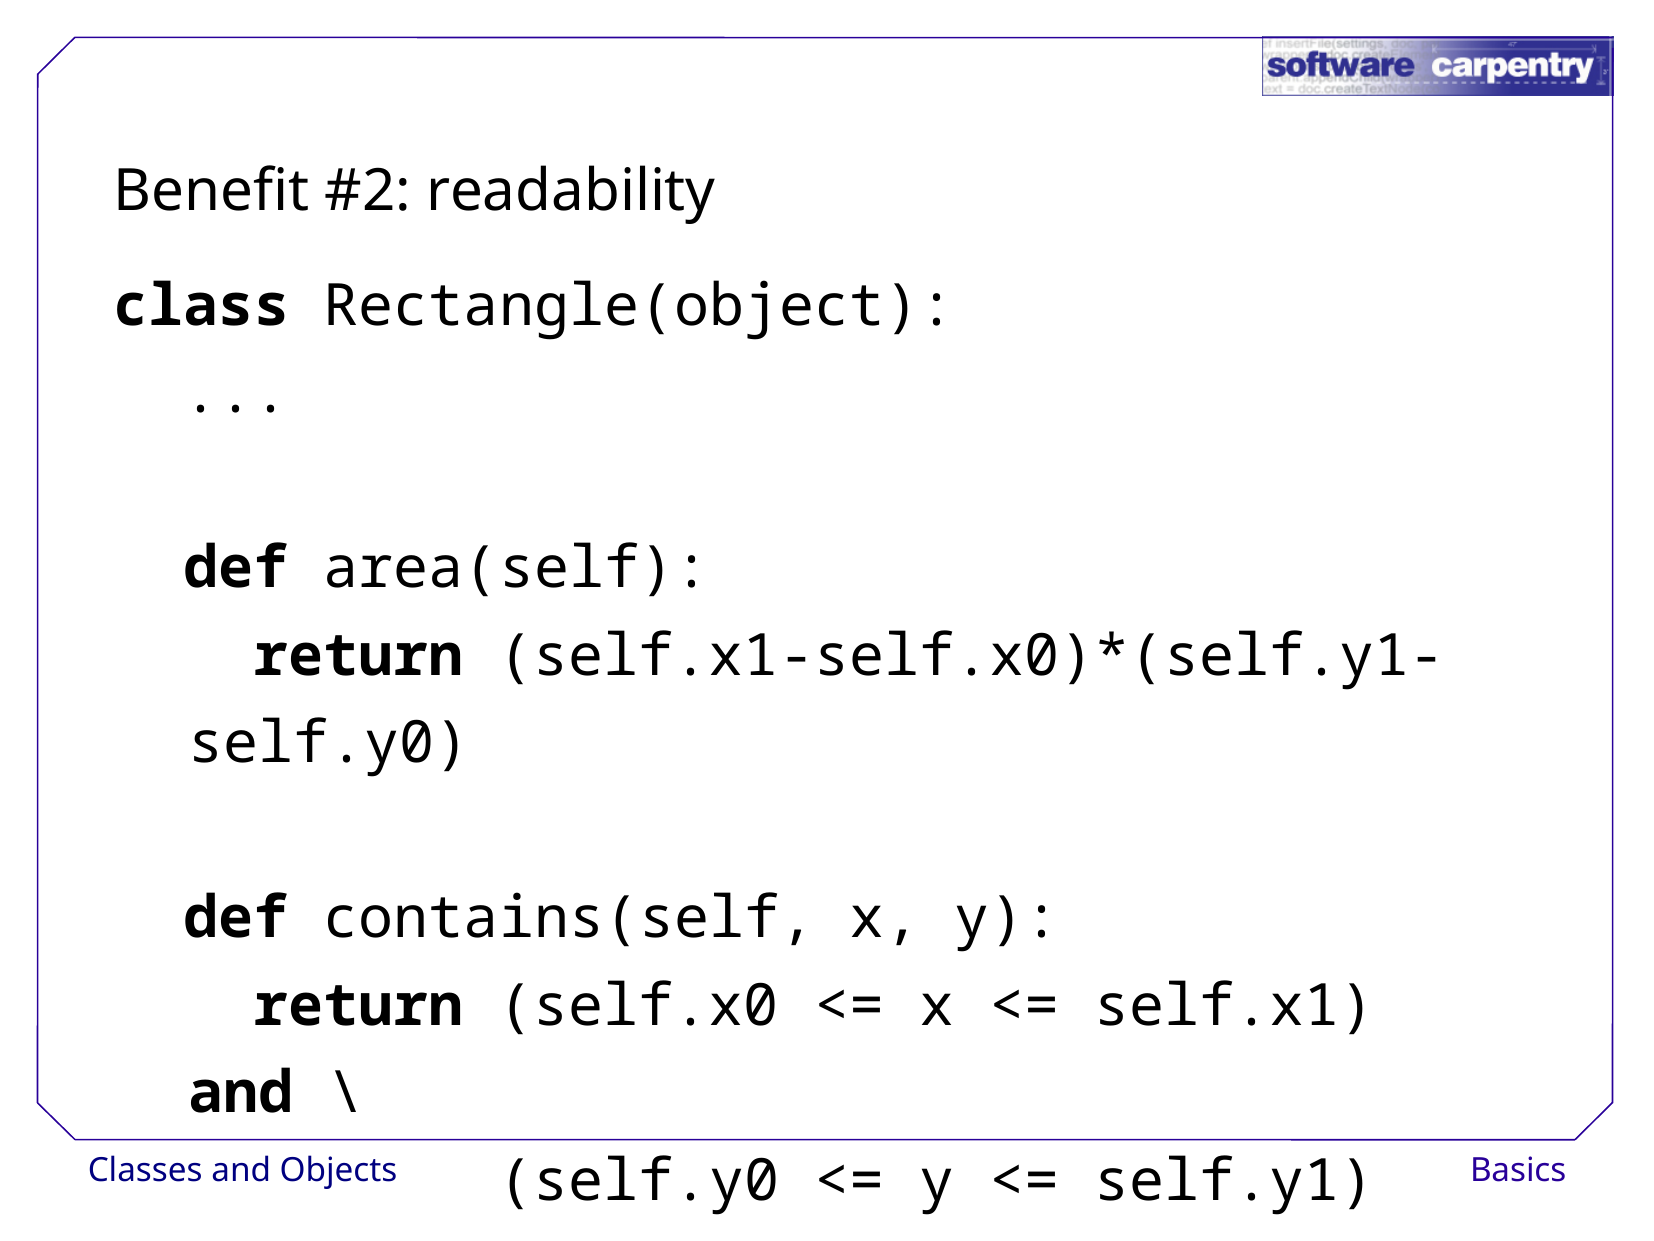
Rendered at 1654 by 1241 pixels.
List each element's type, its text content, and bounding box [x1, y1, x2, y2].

text_box class Rectangle(object): ... def area(self): return (self.x1-self.x0)*(self.y1-self.y0) def contains(self, x, y): return (self.x0 <= x <= self.x1) and \ (self.y0 <= y <= self.y1) [99, 241, 1517, 1220]
picture [1262, 36, 1614, 96]
text_box Benefit #2: readability [99, 109, 1517, 231]
